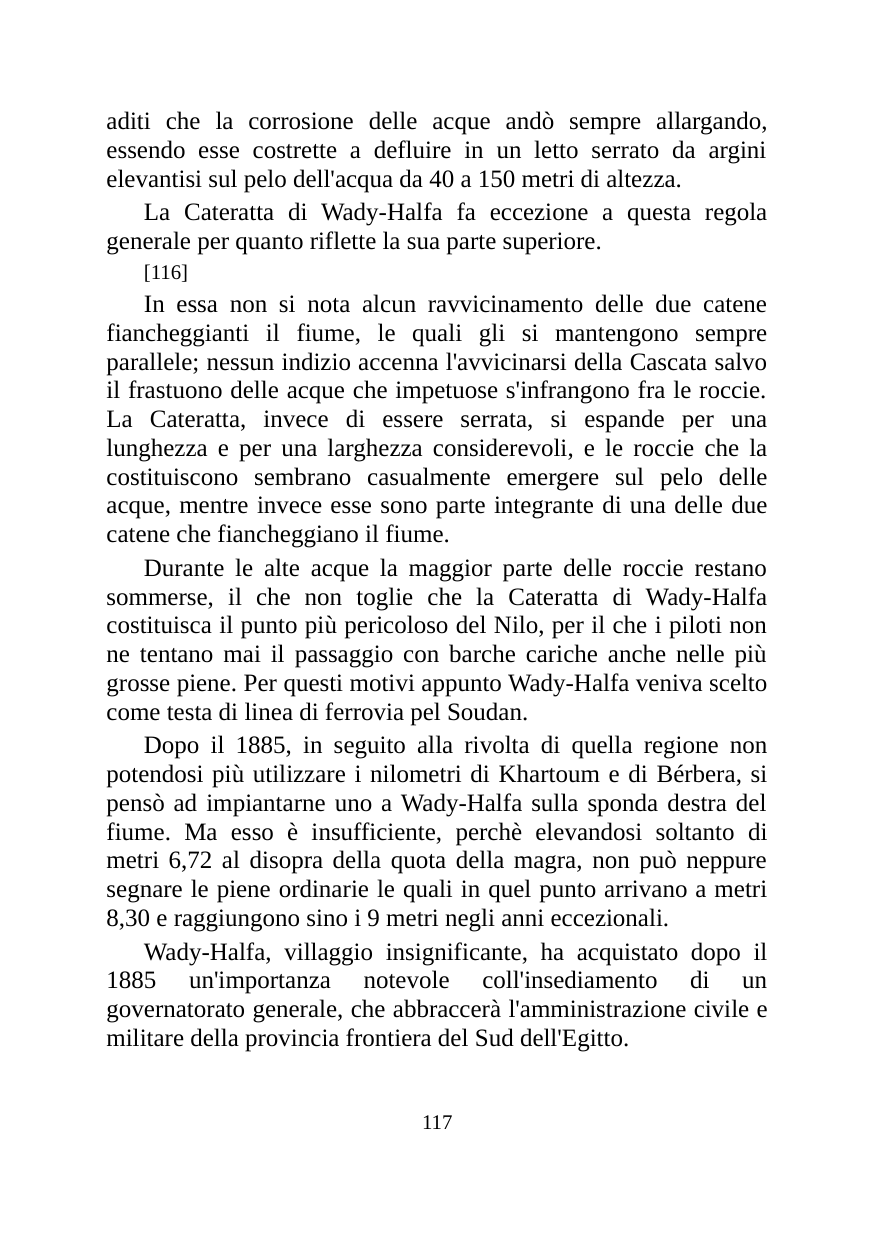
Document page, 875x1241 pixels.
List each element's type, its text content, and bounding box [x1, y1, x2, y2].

text In essa non si nota alcun ravvicinamento delle due catene fiancheggianti il fiume, le quali gli si mantengono sempre parallele; nessun indizio accenna l'avvicinarsi della Cascata salvo il frastuono delle acque che impetuose s'infrangono fra le roccie. La Cateratta, invece di essere serrata, si espande per una lunghezza e per una larghezza considerevoli, e le roccie che la costituiscono sembrano casualmente emergere sul pelo delle acque, mentre invece esse sono parte integrante di una delle due catene che fiancheggiano il fiume. [106, 289, 768, 548]
text Dopo il 1885, in seguito alla rivolta di quella regione non potendosi più utilizzare i nilometri di Khartoum e di Bérbera, si pensò ad impiantarne uno a Wady-Halfa sulla sponda destra del fiume. Ma esso è insufficiente, perchè elevandosi soltanto di metri 6,72 al disopra della quota della magra, non può neppure segnare le piene ordinarie le quali in quel punto arrivano a metri 8,30 e raggiungono sino i 9 metri negli anni eccezionali. [106, 730, 768, 932]
text Wady-Halfa, villaggio insignificante, ha acquistato dopo il 1885 un'importanza notevole coll'insediamento di un governatorato generale, che abbraccerà l'amministrazione civile e militare della provincia frontiera del Sud dell'Egitto. [106, 937, 768, 1052]
text La Cateratta di Wady-Halfa fa eccezione a questa regola generale per quanto riflette la sua parte superiore. [106, 197, 768, 255]
text aditi che la corrosione delle acque andò sempre allargando, essendo esse costrette a defluire in un letto serrato da argini elevantisi sul pelo dell'acqua da 40 a 150 metri di altezza. [106, 106, 768, 192]
text Durante le alte acque la maggior parte delle roccie restano sommerse, il che non toglie che la Cateratta di Wady-Halfa costituisca il punto più pericoloso del Nilo, per il che i piloti non ne tentano mai il passaggio con barche cariche anche nelle più grosse piene. Per questi motivi appunto Wady-Halfa veniva scelto come testa di linea di ferrovia pel Soudan. [106, 553, 768, 725]
text [116] [106, 260, 768, 284]
